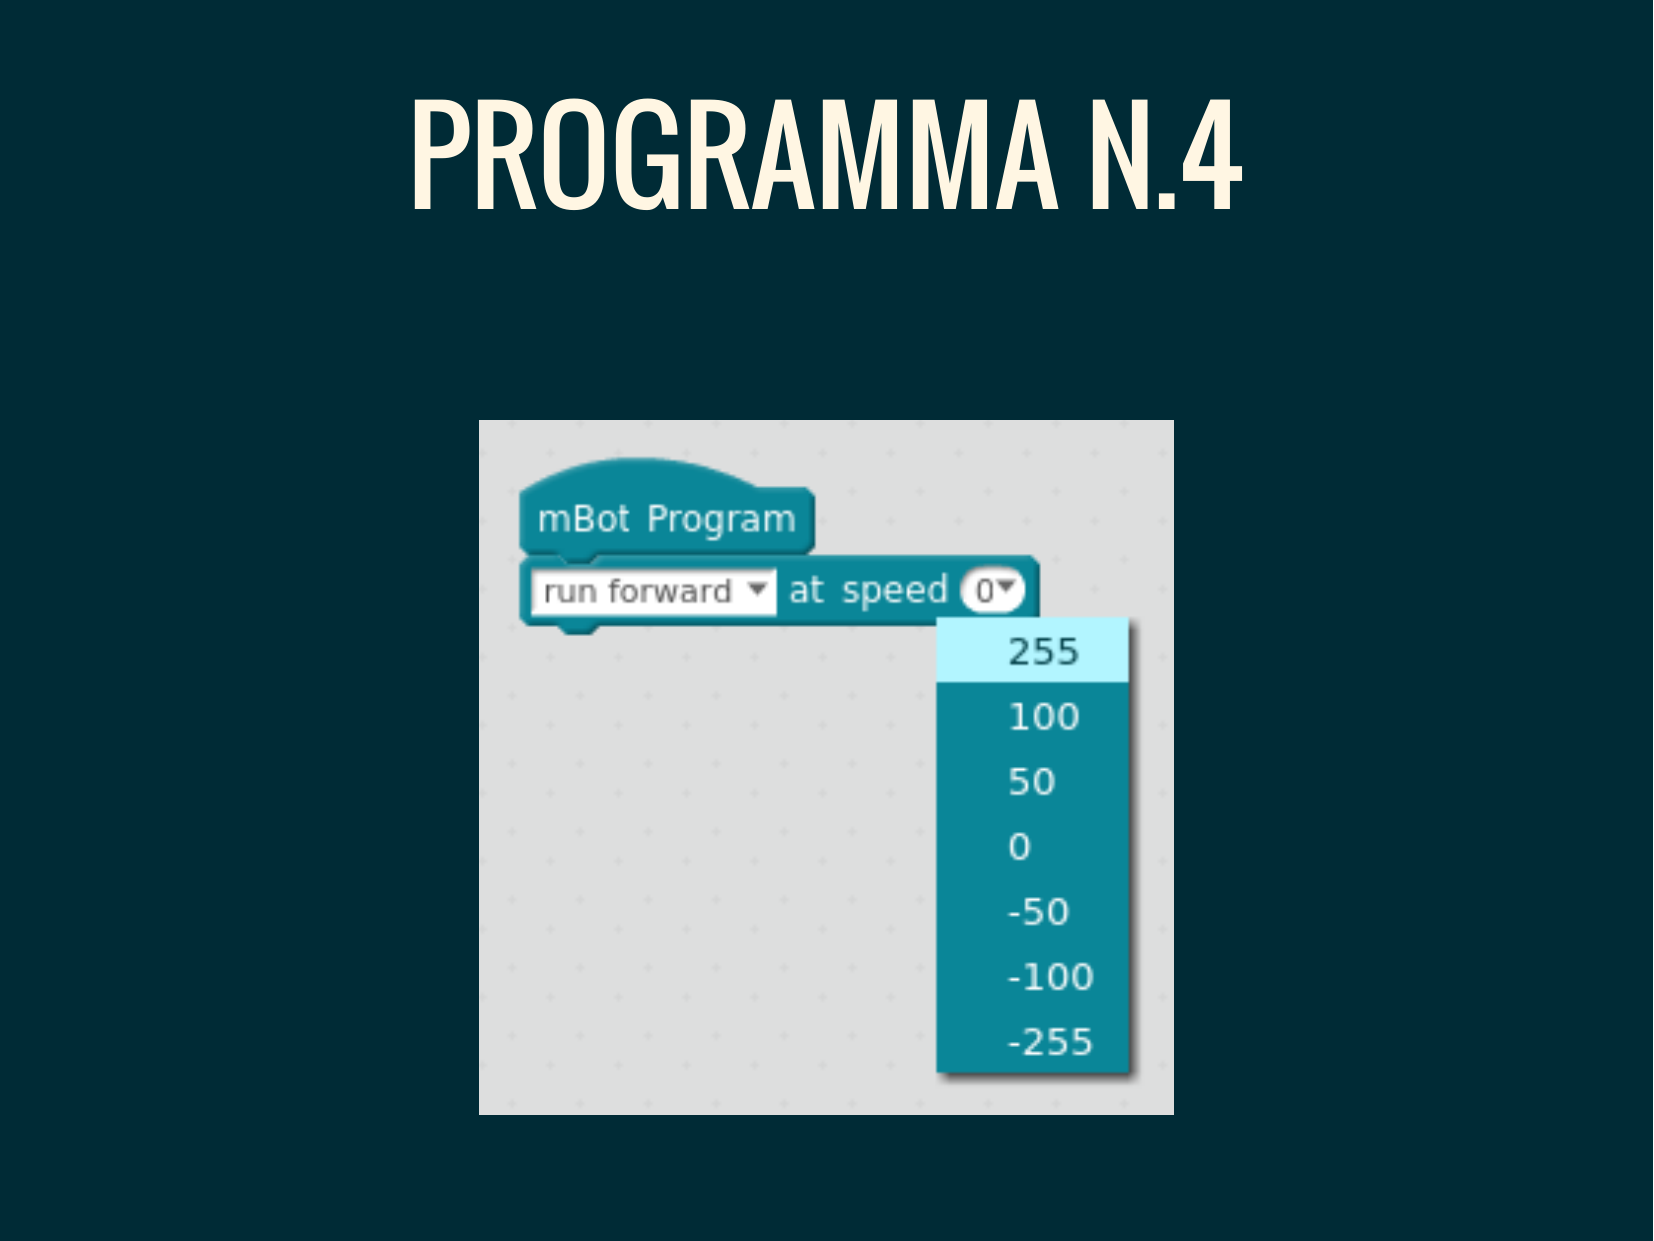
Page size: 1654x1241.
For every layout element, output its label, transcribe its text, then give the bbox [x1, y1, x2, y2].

title Programma n.4 [82, 49, 1571, 257]
picture [480, 421, 1173, 1114]
